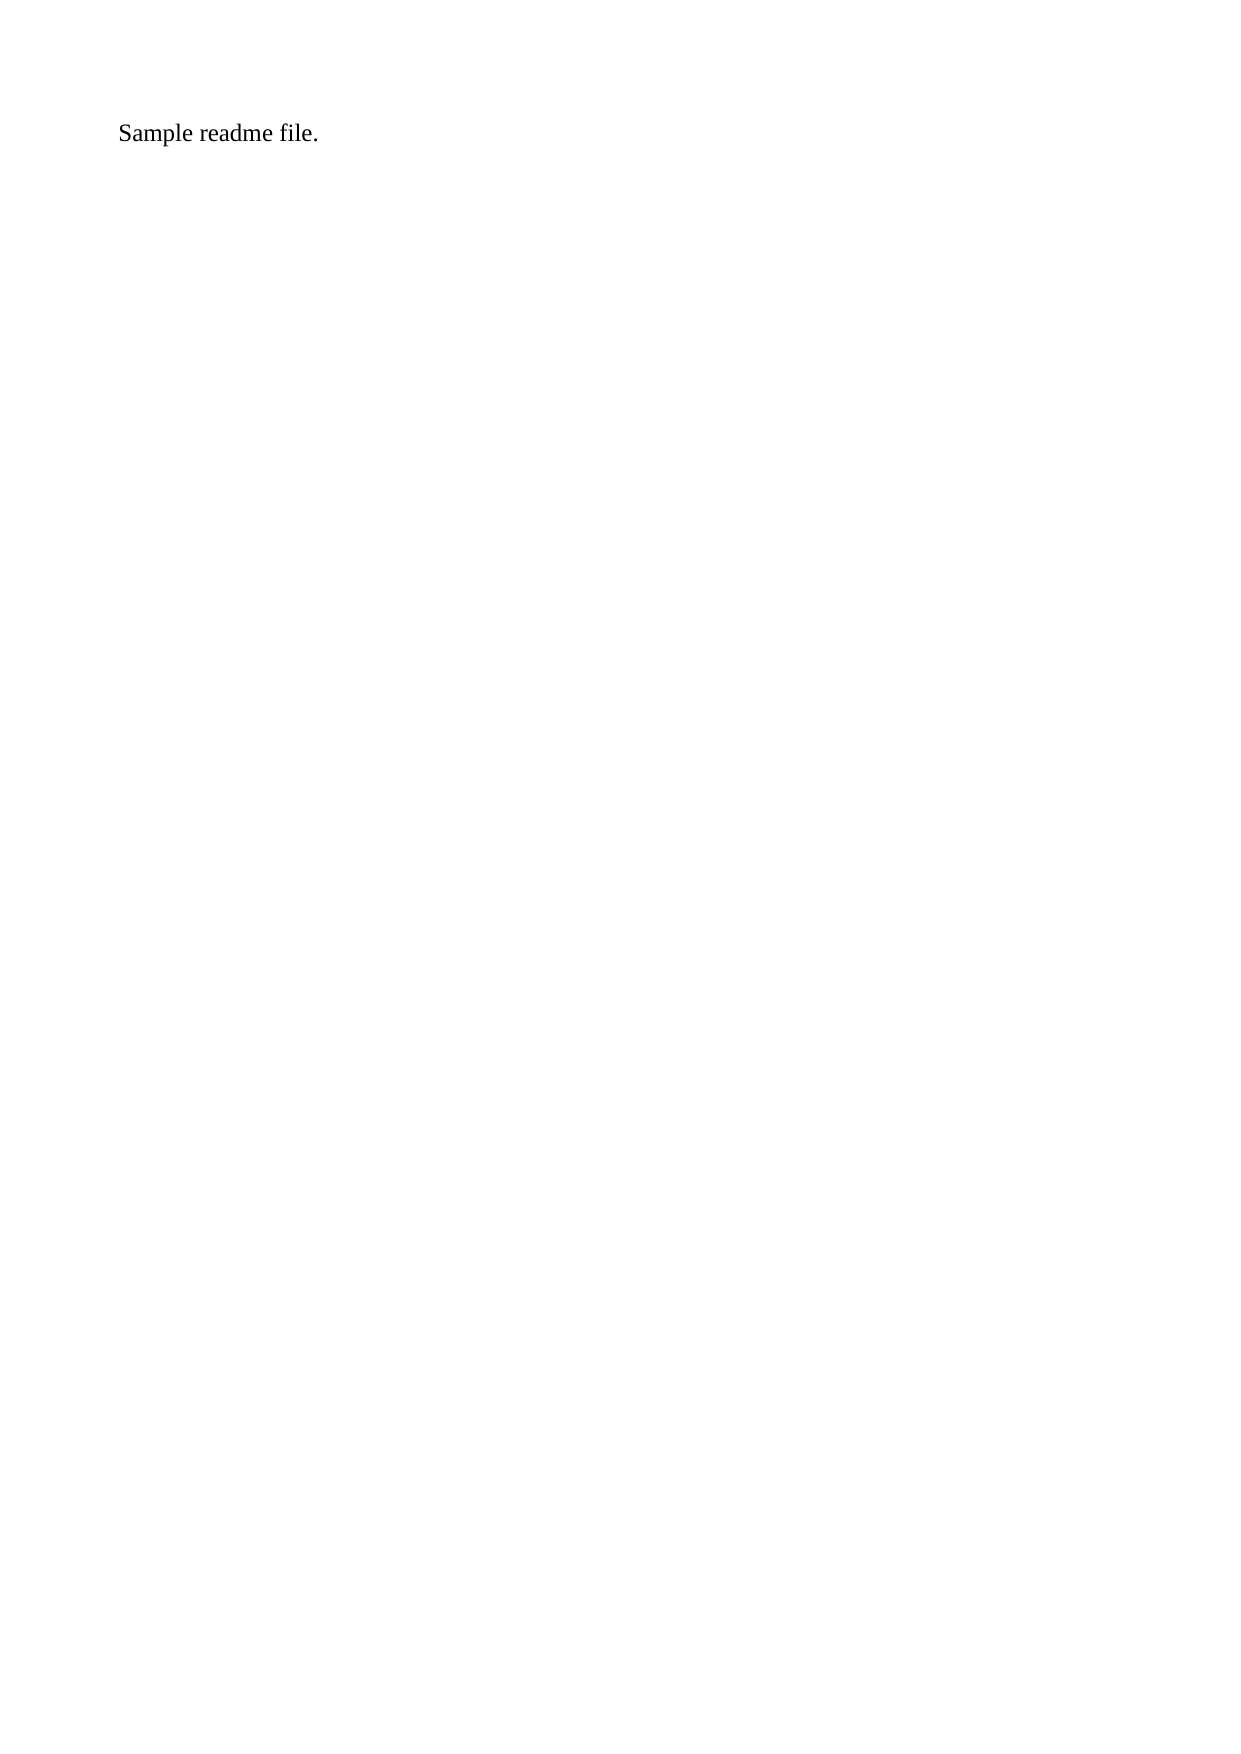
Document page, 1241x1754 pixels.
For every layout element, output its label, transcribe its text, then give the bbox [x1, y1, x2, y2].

text Sample readme file. [118, 118, 1122, 147]
